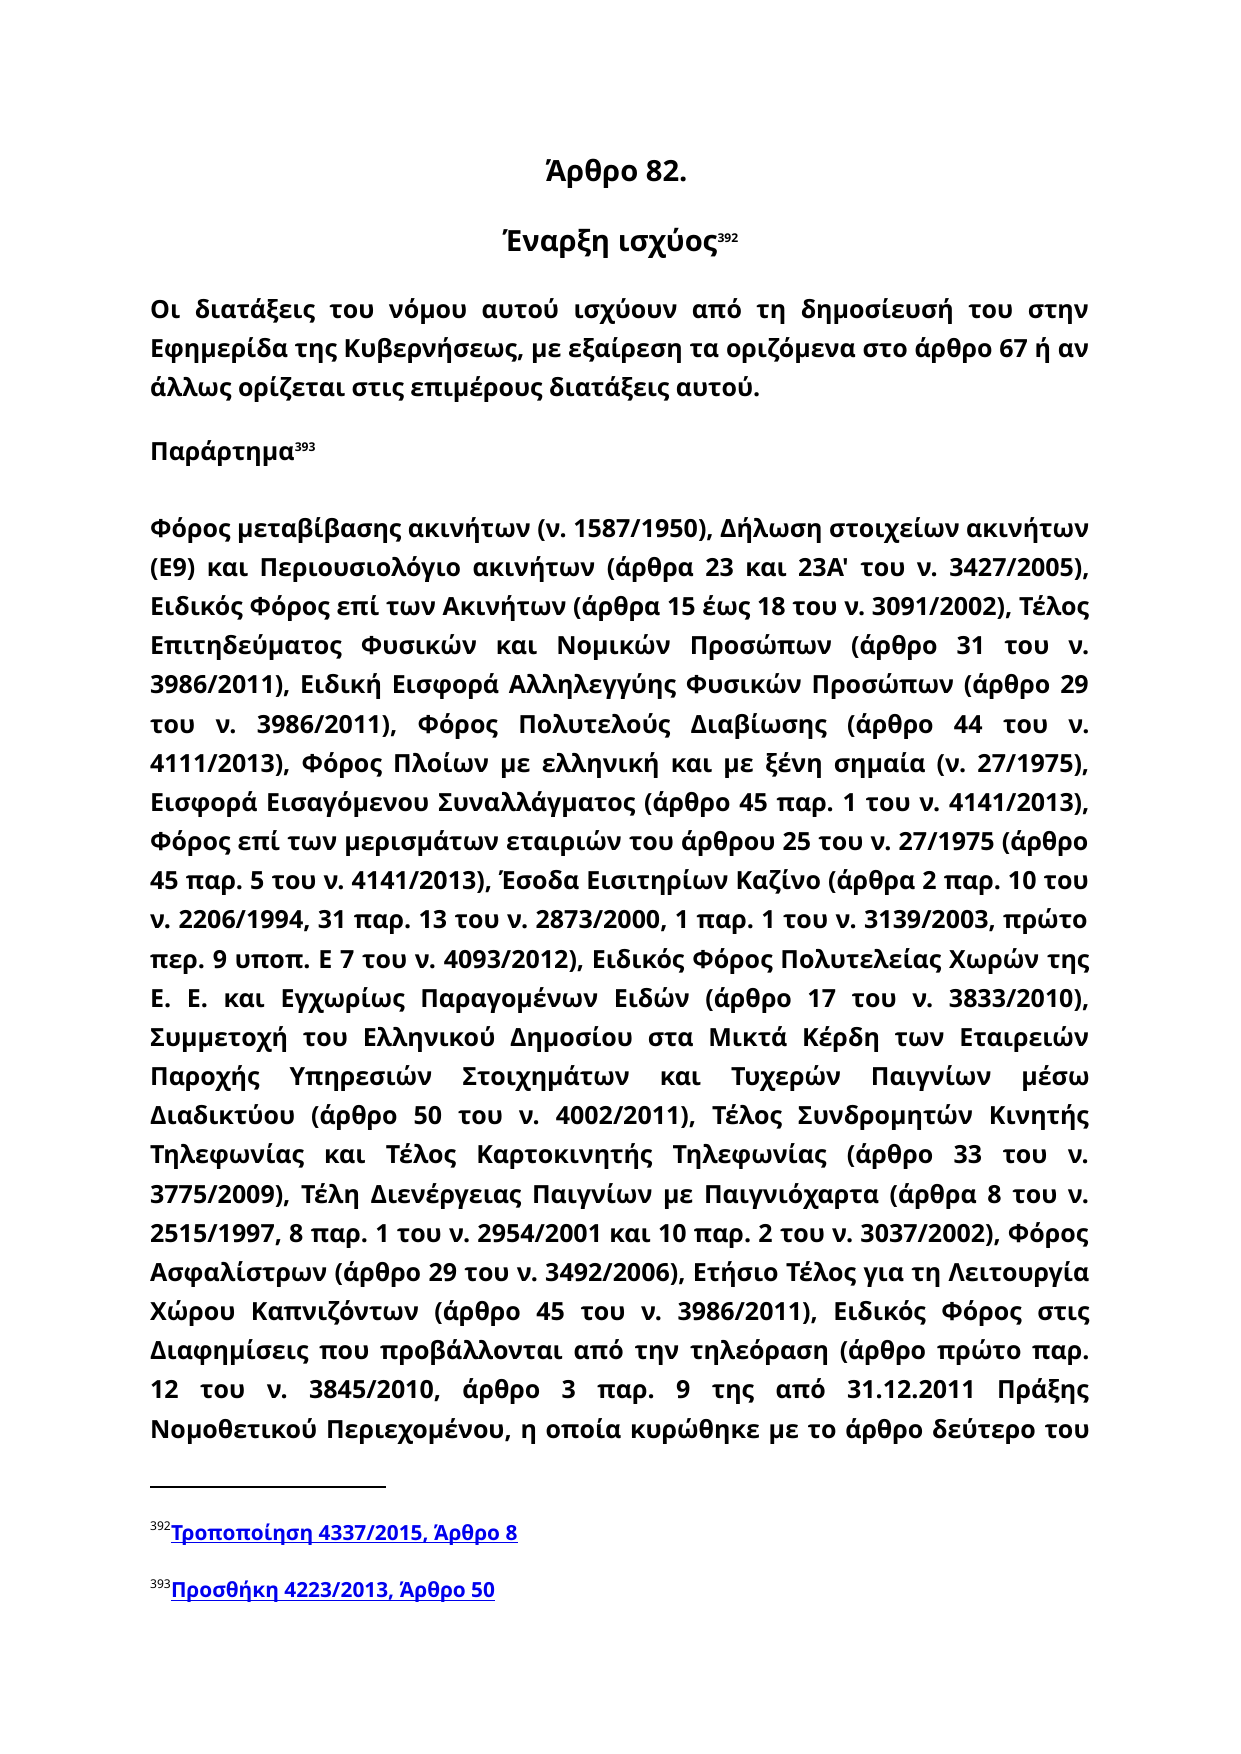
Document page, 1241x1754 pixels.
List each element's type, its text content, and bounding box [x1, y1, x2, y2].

subtitle Άρθρο 82. [150, 150, 1090, 190]
text Τροποποίηση 4337/2015, Άρθρο 8 [150, 1518, 1090, 1546]
text Προσθήκη 4223/2013, Άρθρο 50 [150, 1576, 1090, 1604]
title Παράρτημα [150, 434, 1090, 468]
subtitle Έναρξη ισχύος [150, 221, 1090, 260]
text Φόρος μεταβίβασης ακινήτων (ν. 1587/1950), Δήλωση στοιχείων ακινήτων (Ε9) και Περιουσιολόγιο ακινήτων (άρθρα 23 και 23Α' του ν. 3427/2005), Ειδικός Φόρος επί των Ακινήτων (άρθρα 15 έως 18 του ν. 3091/2002), Τέλος Επιτηδεύματος Φυσικών και Νομικών Προσώπων (άρθρο 31 του ν. 3986/2011), Ειδική Εισφορά Αλληλεγγύης Φυσικών Προσώπων (άρθρο 29 του ν. 3986/2011), Φόρος Πολυτελούς Διαβίωσης (άρθρο 44 του ν. 4111/2013), Φόρος Πλοίων με ελληνική και με ξένη σημαία (ν. 27/1975), Εισφορά Εισαγόμενου Συναλλάγματος (άρθρο 45 παρ. 1 του ν. 4141/2013), Φόρος επί των μερισμάτων εταιριών του άρθρου 25 του ν. 27/1975 (άρθρο 45 παρ. 5 του ν. 4141/2013), Έσοδα Εισιτηρίων Καζίνο (άρθρα 2 παρ. 10 του ν. 2206/1994, 31 παρ. 13 του ν. 2873/2000, 1 παρ. 1 του ν. 3139/2003, πρώτο περ. 9 υποπ. Ε 7 του ν. 4093/2012), Ειδικός Φόρος Πολυτελείας Χωρών της Ε. Ε. και Εγχωρίως Παραγομένων Ειδών (άρθρο 17 του ν. 3833/2010), Συμμετοχή του Ελληνικού Δημοσίου στα Μικτά Κέρδη των Εταιρειών Παροχής Υπηρεσιών Στοιχημάτων και Τυχερών Παιγνίων μέσω Διαδικτύου (άρθρο 50 του ν. 4002/2011), Τέλος Συνδρομητών Κινητής Τηλεφωνίας και Τέλος Καρτοκινητής Τηλεφωνίας (άρθρο 33 του ν. 3775/2009), Τέλη Διενέργειας Παιγνίων με Παιγνιόχαρτα (άρθρα 8 του ν. 2515/1997, 8 παρ. 1 του ν. 2954/2001 και 10 παρ. 2 του ν. 3037/2002), Φόρος Ασφαλίστρων (άρθρο 29 του ν. 3492/2006), Ετήσιο Τέλος για τη Λειτουργία Χώρου Καπνιζόντων (άρθρο 45 του ν. 3986/2011), Ειδικός Φόρος στις Διαφημίσεις που προβάλλονται από την τηλεόραση (άρθρο πρώτο παρ. 12 του ν. 3845/2010, άρθρο 3 παρ. 9 της από 31.12.2011 Πράξης Νομοθετικού Περιεχομένου, η οποία κυρώθηκε με το άρθρο δεύτερο του [150, 510, 1090, 1445]
text Οι διατάξεις του νόμου αυτού ισχύουν από τη δημοσίευσή του στην Εφημερίδα της Κυβερνήσεως, με εξαίρεση τα οριζόμενα στο άρθρο 67 ή αν άλλως ορίζεται στις επιμέρους διατάξεις αυτού. [150, 291, 1090, 404]
